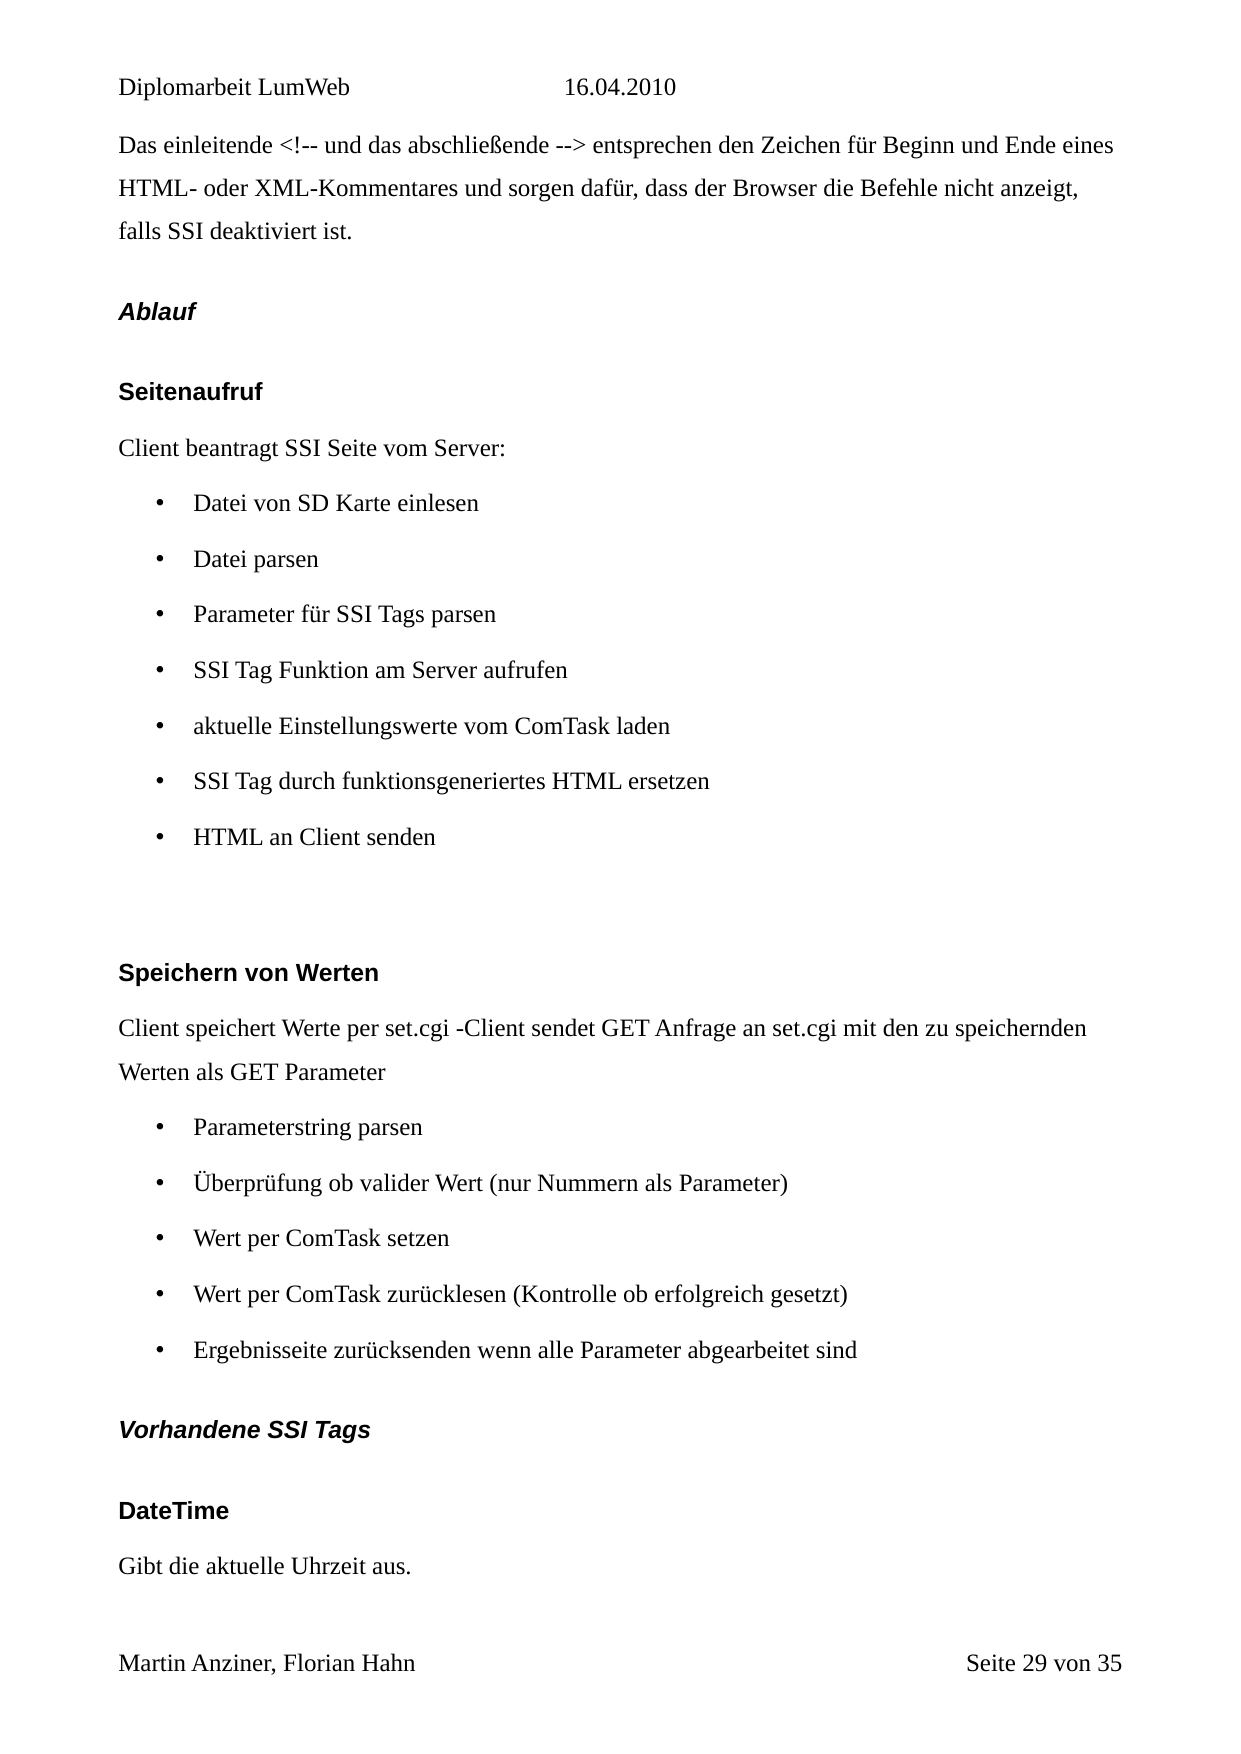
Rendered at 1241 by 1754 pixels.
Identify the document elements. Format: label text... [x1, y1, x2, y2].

list Ergebnisseite zurücksenden wenn alle Parameter abgearbeitet sind [156, 1335, 1122, 1363]
subtitle Seitenaufruf [118, 377, 1122, 406]
text Client beantragt SSI Seite vom Server: [118, 433, 1122, 461]
list Überprüfung ob valider Wert (nur Nummern als Parameter) [156, 1168, 1122, 1197]
subtitle DateTime [118, 1496, 1122, 1524]
text Client speichert Werte per set.cgi -Client sendet GET Anfrage an set.cgi mit den zu speichernden Werten als GET Parameter [118, 1013, 1122, 1085]
list aktuelle Einstellungswerte vom ComTask laden [156, 711, 1122, 739]
list Wert per ComTask setzen [156, 1223, 1122, 1252]
subtitle Vorhandene SSI Tags [118, 1415, 1122, 1444]
text Das einleitende <!-- und das abschließende --> entsprechen den Zeichen für Beginn und Ende eines HTML- oder XML-Kommentares und sorgen dafür, dass der Browser die Befehle nicht anzeigt, falls SSI deaktiviert ist. [118, 130, 1122, 245]
list Parameterstring parsen [156, 1112, 1122, 1141]
list HTML an Client senden [156, 822, 1122, 851]
list Datei von SD Karte einlesen [156, 488, 1122, 517]
subtitle Speichern von Werten [118, 958, 1122, 987]
text Gibt die aktuelle Uhrzeit aus. [118, 1551, 1122, 1580]
list Parameter für SSI Tags parsen [156, 599, 1122, 628]
list SSI Tag durch funktionsgeneriertes HTML ersetzen [156, 766, 1122, 795]
list SSI Tag Funktion am Server aufrufen [156, 655, 1122, 684]
list Wert per ComTask zurücklesen (Kontrolle ob erfolgreich gesetzt) [156, 1279, 1122, 1308]
subtitle Ablauf [118, 297, 1122, 326]
list Datei parsen [156, 544, 1122, 573]
